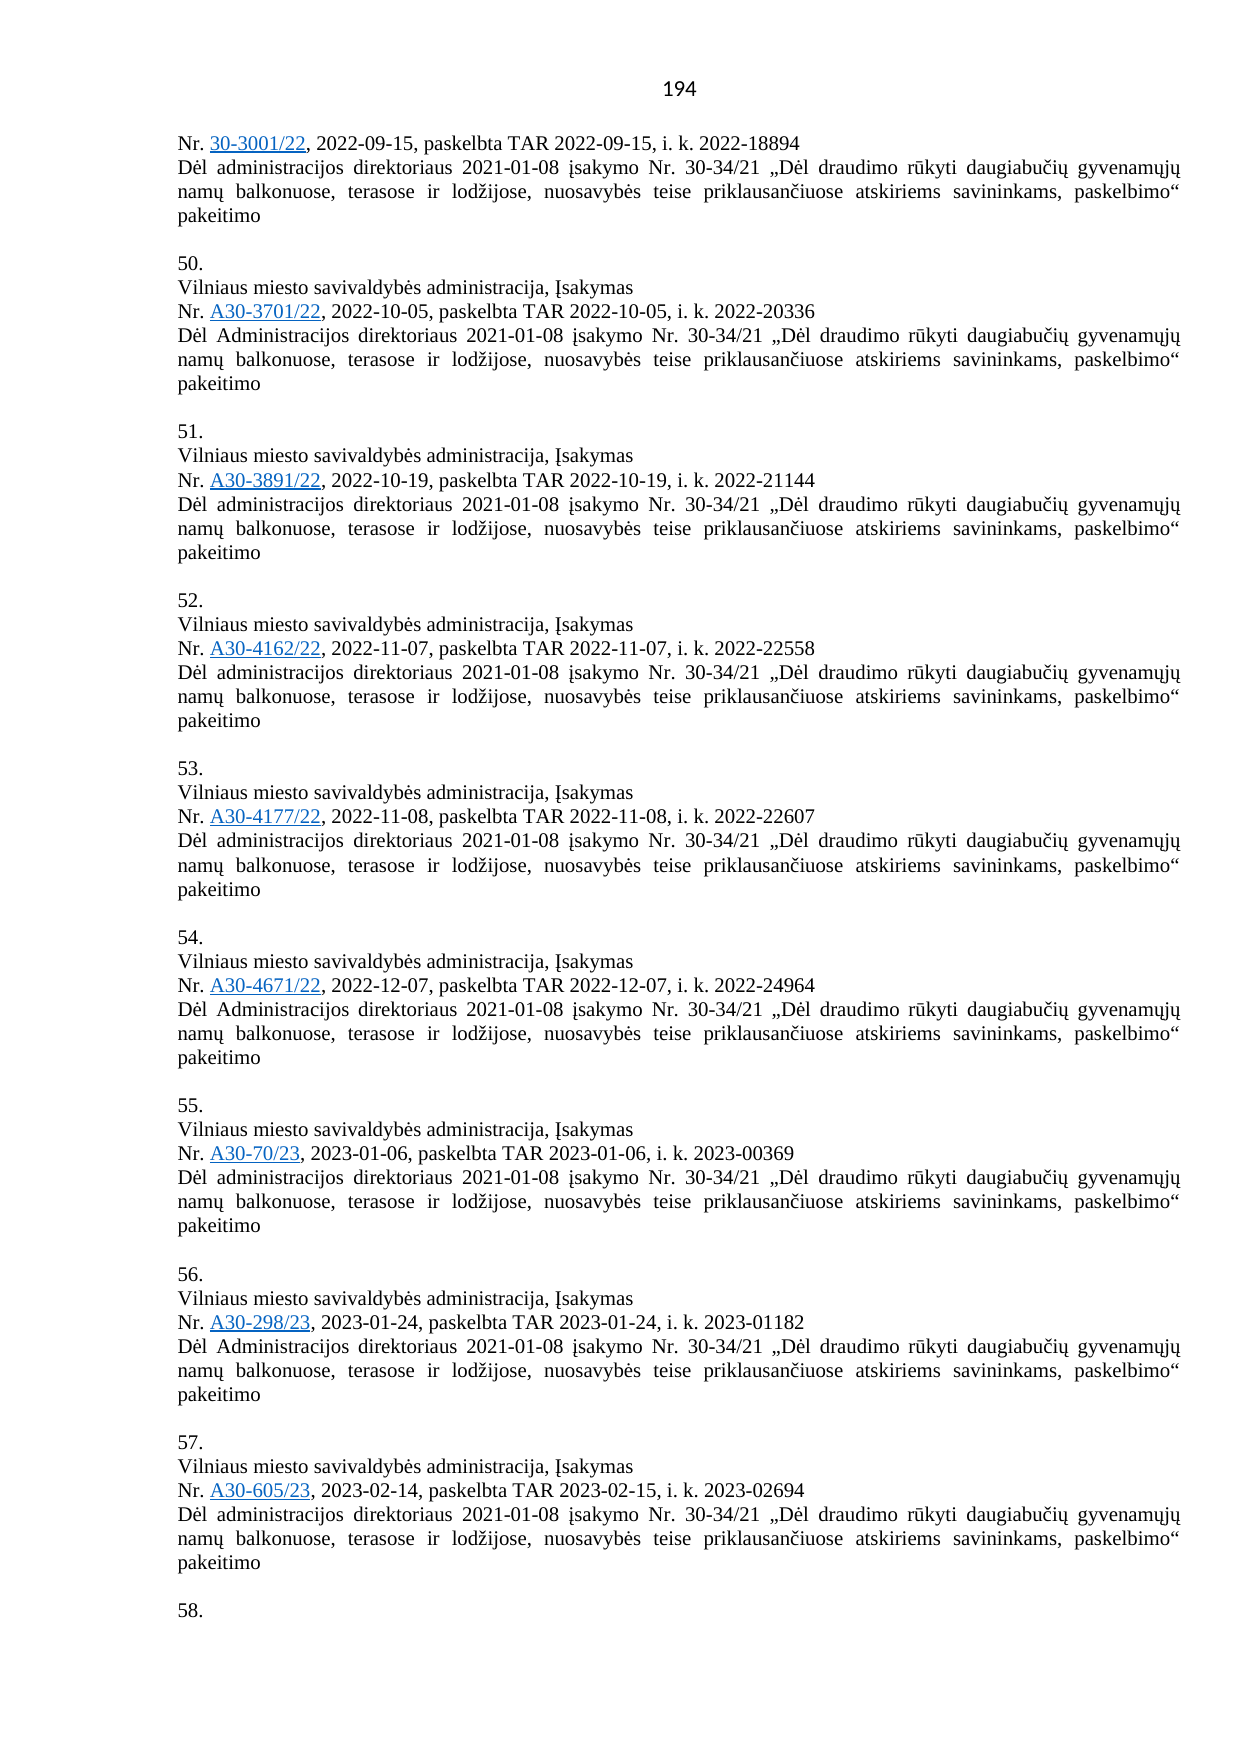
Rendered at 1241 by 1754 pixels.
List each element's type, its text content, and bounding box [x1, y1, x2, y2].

text Vilniaus miesto savivaldybės administracija, Įsakymas [177, 443, 1181, 467]
text Vilniaus miesto savivaldybės administracija, Įsakymas [177, 1286, 1181, 1310]
text Nr. A30-4162/22, 2022-11-07, paskelbta TAR 2022-11-07, i. k. 2022-22558 [177, 636, 1181, 660]
text Nr. A30-3891/22, 2022-10-19, paskelbta TAR 2022-10-19, i. k. 2022-21144 [177, 467, 1181, 492]
text Nr. A30-298/23, 2023-01-24, paskelbta TAR 2023-01-24, i. k. 2023-01182 [177, 1310, 1181, 1334]
text Nr. A30-4177/22, 2022-11-08, paskelbta TAR 2022-11-08, i. k. 2022-22607 [177, 804, 1181, 828]
text Dėl administracijos direktoriaus 2021-01-08 įsakymo Nr. 30-34/21 „Dėl draudimo rūkyti daugiabučių gyvenamųjų namų balkonuose, terasose ir lodžijose, nuosavybės teise priklausančiuose atskiriems savininkams, paskelbimo“ pakeitimo [177, 660, 1181, 732]
text 57. [177, 1430, 1181, 1454]
text Dėl administracijos direktoriaus 2021-01-08 įsakymo Nr. 30-34/21 „Dėl draudimo rūkyti daugiabučių gyvenamųjų namų balkonuose, terasose ir lodžijose, nuosavybės teise priklausančiuose atskiriems savininkams, paskelbimo“ pakeitimo [177, 1502, 1181, 1574]
text Dėl administracijos direktoriaus 2021-01-08 įsakymo Nr. 30-34/21 „Dėl draudimo rūkyti daugiabučių gyvenamųjų namų balkonuose, terasose ir lodžijose, nuosavybės teise priklausančiuose atskiriems savininkams, paskelbimo“ pakeitimo [177, 828, 1181, 901]
text Dėl Administracijos direktoriaus 2021-01-08 įsakymo Nr. 30-34/21 „Dėl draudimo rūkyti daugiabučių gyvenamųjų namų balkonuose, terasose ir lodžijose, nuosavybės teise priklausančiuose atskiriems savininkams, paskelbimo“ pakeitimo [177, 1334, 1181, 1406]
text Dėl administracijos direktoriaus 2021-01-08 įsakymo Nr. 30-34/21 „Dėl draudimo rūkyti daugiabučių gyvenamųjų namų balkonuose, terasose ir lodžijose, nuosavybės teise priklausančiuose atskiriems savininkams, paskelbimo“ pakeitimo [177, 155, 1181, 227]
text Nr. A30-605/23, 2023-02-14, paskelbta TAR 2023-02-15, i. k. 2023-02694 [177, 1478, 1181, 1502]
text Dėl Administracijos direktoriaus 2021-01-08 įsakymo Nr. 30-34/21 „Dėl draudimo rūkyti daugiabučių gyvenamųjų namų balkonuose, terasose ir lodžijose, nuosavybės teise priklausančiuose atskiriems savininkams, paskelbimo“ pakeitimo [177, 323, 1181, 395]
text 53. [177, 756, 1181, 780]
text Vilniaus miesto savivaldybės administracija, Įsakymas [177, 1117, 1181, 1141]
text 55. [177, 1093, 1181, 1117]
text 50. [177, 251, 1181, 275]
text Dėl administracijos direktoriaus 2021-01-08 įsakymo Nr. 30-34/21 „Dėl draudimo rūkyti daugiabučių gyvenamųjų namų balkonuose, terasose ir lodžijose, nuosavybės teise priklausančiuose atskiriems savininkams, paskelbimo“ pakeitimo [177, 1165, 1181, 1237]
text Vilniaus miesto savivaldybės administracija, Įsakymas [177, 949, 1181, 973]
text Vilniaus miesto savivaldybės administracija, Įsakymas [177, 612, 1181, 636]
text Vilniaus miesto savivaldybės administracija, Įsakymas [177, 1454, 1181, 1478]
text Nr. A30-4671/22, 2022-12-07, paskelbta TAR 2022-12-07, i. k. 2022-24964 [177, 973, 1181, 997]
text 58. [177, 1598, 1181, 1622]
text 56. [177, 1262, 1181, 1286]
text Vilniaus miesto savivaldybės administracija, Įsakymas [177, 780, 1181, 804]
text Dėl administracijos direktoriaus 2021-01-08 įsakymo Nr. 30-34/21 „Dėl draudimo rūkyti daugiabučių gyvenamųjų namų balkonuose, terasose ir lodžijose, nuosavybės teise priklausančiuose atskiriems savininkams, paskelbimo“ pakeitimo [177, 492, 1181, 564]
text Dėl Administracijos direktoriaus 2021-01-08 įsakymo Nr. 30-34/21 „Dėl draudimo rūkyti daugiabučių gyvenamųjų namų balkonuose, terasose ir lodžijose, nuosavybės teise priklausančiuose atskiriems savininkams, paskelbimo“ pakeitimo [177, 997, 1181, 1069]
text Vilniaus miesto savivaldybės administracija, Įsakymas [177, 275, 1181, 299]
text 51. [177, 419, 1181, 443]
text Nr. A30-70/23, 2023-01-06, paskelbta TAR 2023-01-06, i. k. 2023-00369 [177, 1141, 1181, 1165]
text Nr. A30-3701/22, 2022-10-05, paskelbta TAR 2022-10-05, i. k. 2022-20336 [177, 299, 1181, 323]
text 52. [177, 588, 1181, 612]
text 54. [177, 925, 1181, 949]
text Nr. 30-3001/22, 2022-09-15, paskelbta TAR 2022-09-15, i. k. 2022-18894 [177, 131, 1181, 155]
